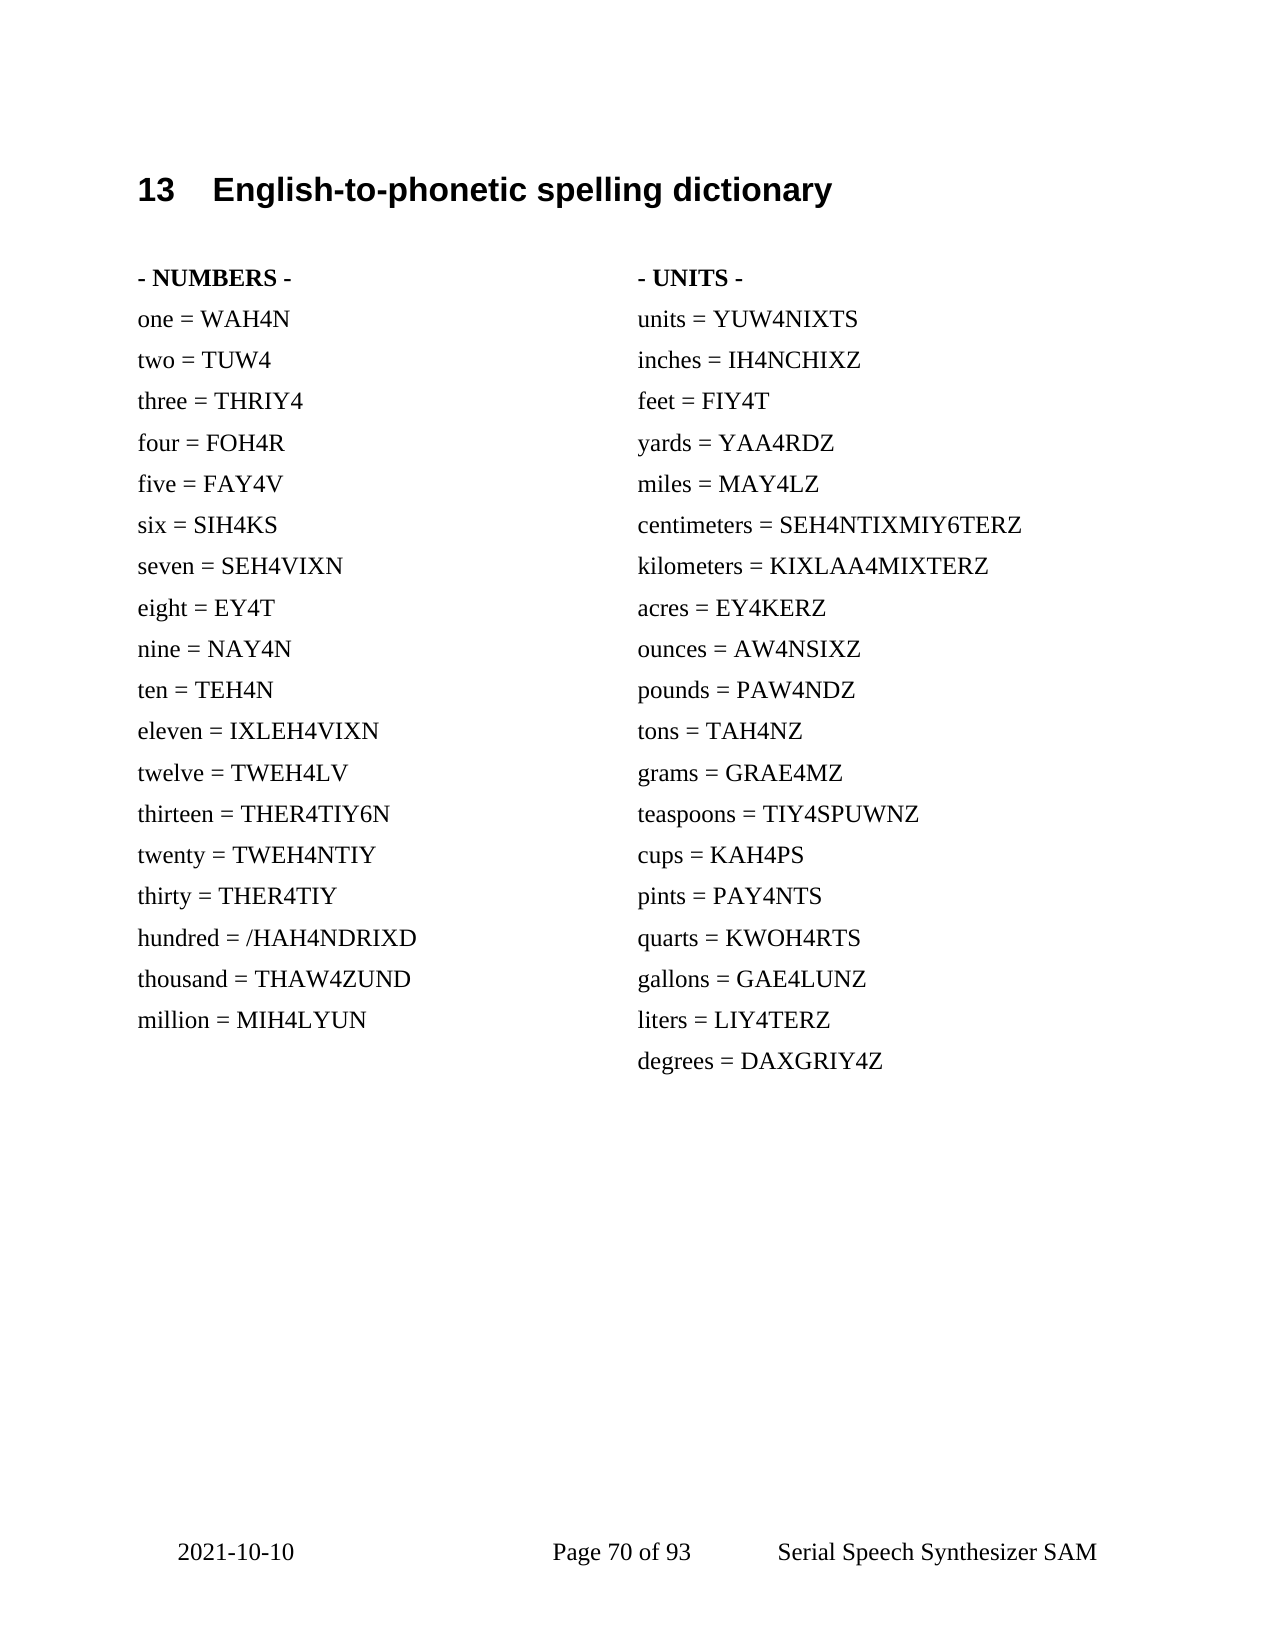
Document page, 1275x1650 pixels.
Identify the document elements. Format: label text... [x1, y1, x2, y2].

text gallons = GAE4LUNZ [637, 964, 1184, 993]
text feet = FIY4T [637, 386, 1184, 415]
subtitle English-to-phonetic spelling dictionary [137, 170, 1138, 209]
text twenty = TWEH4NTIY [137, 840, 637, 869]
text miles = MAY4LZ [637, 469, 1184, 498]
text tons = TAH4NZ [637, 716, 1184, 745]
text two = TUW4 [137, 345, 637, 374]
text pints = PAY4NTS [637, 881, 1184, 910]
text nine = NAY4N [137, 634, 637, 663]
text pounds = PAW4NDZ [637, 675, 1184, 704]
text kilometers = KIXLAA4MIXTERZ [637, 551, 1184, 580]
text four = FOH4R [137, 428, 637, 456]
text thirty = THER4TIY [137, 881, 637, 910]
text thousand = THAW4ZUND [137, 964, 637, 993]
text cups = KAH4PS [637, 840, 1184, 869]
text six = SIH4KS [137, 510, 637, 539]
text units = YUW4NIXTS [637, 304, 1184, 333]
text hundred = /HAH4NDRIXD [137, 923, 637, 951]
text three = THRIY4 [137, 386, 637, 415]
text grams = GRAE4MZ [637, 758, 1184, 786]
text ten = TEH4N [137, 675, 637, 704]
text - NUMBERS - [137, 263, 637, 291]
text million = MIH4LYUN [137, 1005, 637, 1034]
text ounces = AW4NSIXZ [637, 634, 1184, 663]
text thirteen = THER4TIY6N [137, 799, 637, 828]
text seven = SEH4VIXN [137, 551, 637, 580]
text quarts = KWOH4RTS [637, 923, 1184, 951]
text acres = EY4KERZ [637, 593, 1184, 621]
text eight = EY4T [137, 593, 637, 621]
text yards = YAA4RDZ [637, 428, 1184, 456]
text twelve = TWEH4LV [137, 758, 637, 786]
text five = FAY4V [137, 469, 637, 498]
text inches = IH4NCHIXZ [637, 345, 1184, 374]
text - UNITS - [637, 263, 1184, 291]
text degrees = DAXGRIY4Z [637, 1046, 1184, 1075]
text teaspoons = TIY4SPUWNZ [637, 799, 1184, 828]
text eleven = IXLEH4VIXN [137, 716, 637, 745]
text liters = LIY4TERZ [637, 1005, 1184, 1034]
text centimeters = SEH4NTIXMIY6TERZ [637, 510, 1184, 539]
text one = WAH4N [137, 304, 637, 333]
